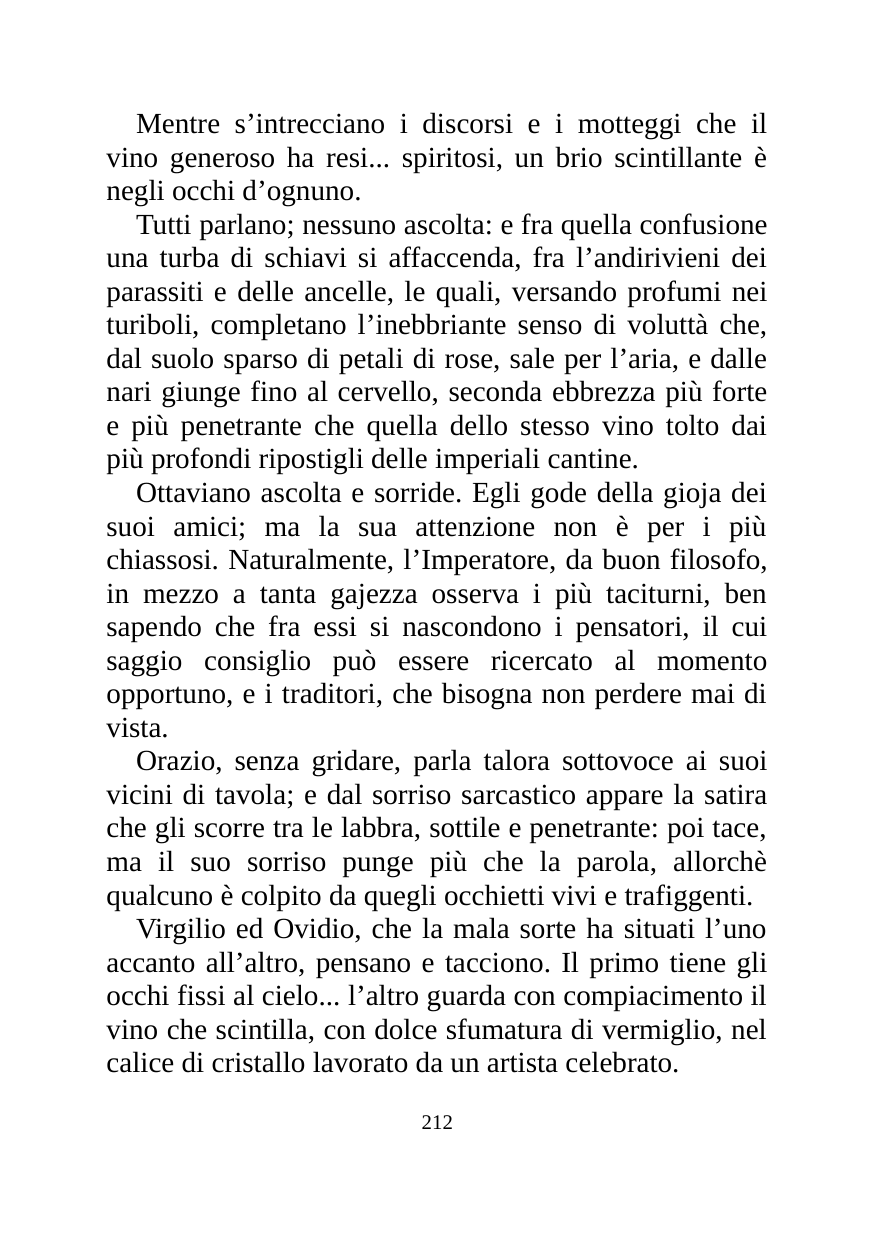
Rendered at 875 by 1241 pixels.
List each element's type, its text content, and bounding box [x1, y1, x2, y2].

text Virgilio ed Ovidio, che la mala sorte ha situati l’uno accanto all’altro, pensano e tacciono. Il primo tiene gli occhi fissi al cielo... l’altro guarda con compiacimento il vino che scintilla, con dolce sfumatura di vermiglio, nel calice di cristallo lavorato da un artista celebrato. [106, 911, 768, 1079]
text Ottaviano ascolta e sorride. Egli gode della gioja dei suoi amici; ma la sua attenzione non è per i più chiassosi. Naturalmente, l’Imperatore, da buon filosofo, in mezzo a tanta gajezza osserva i più taciturni, ben sapendo che fra essi si nascondono i pensatori, il cui saggio consiglio può essere ricercato al momento opportuno, e i traditori, che bisogna non perdere mai di vista. [106, 475, 768, 743]
text Orazio, senza gridare, parla talora sottovoce ai suoi vicini di tavola; e dal sorriso sarcastico appare la satira che gli scorre tra le labbra, sottile e penetrante: poi tace, ma il suo sorriso punge più che la parola, allorchè qualcuno è colpito da quegli occhietti vivi e trafiggenti. [106, 743, 768, 911]
text Tutti parlano; nessuno ascolta: e fra quella confusione una turba di schiavi si affaccenda, fra l’andirivieni dei parassiti e delle ancelle, le quali, versando profumi nei turiboli, completano l’inebbriante senso di voluttà che, dal suolo sparso di petali di rose, sale per l’aria, e dalle nari giunge fino al cervello, seconda ebbrezza più forte e più penetrante che quella dello stesso vino tolto dai più profondi ripostigli delle imperiali cantine. [106, 207, 768, 475]
text Mentre s’intrecciano i discorsi e i motteggi che il vino generoso ha resi... spiritosi, un brio scintillante è negli occhi d’ognuno. [106, 106, 768, 207]
